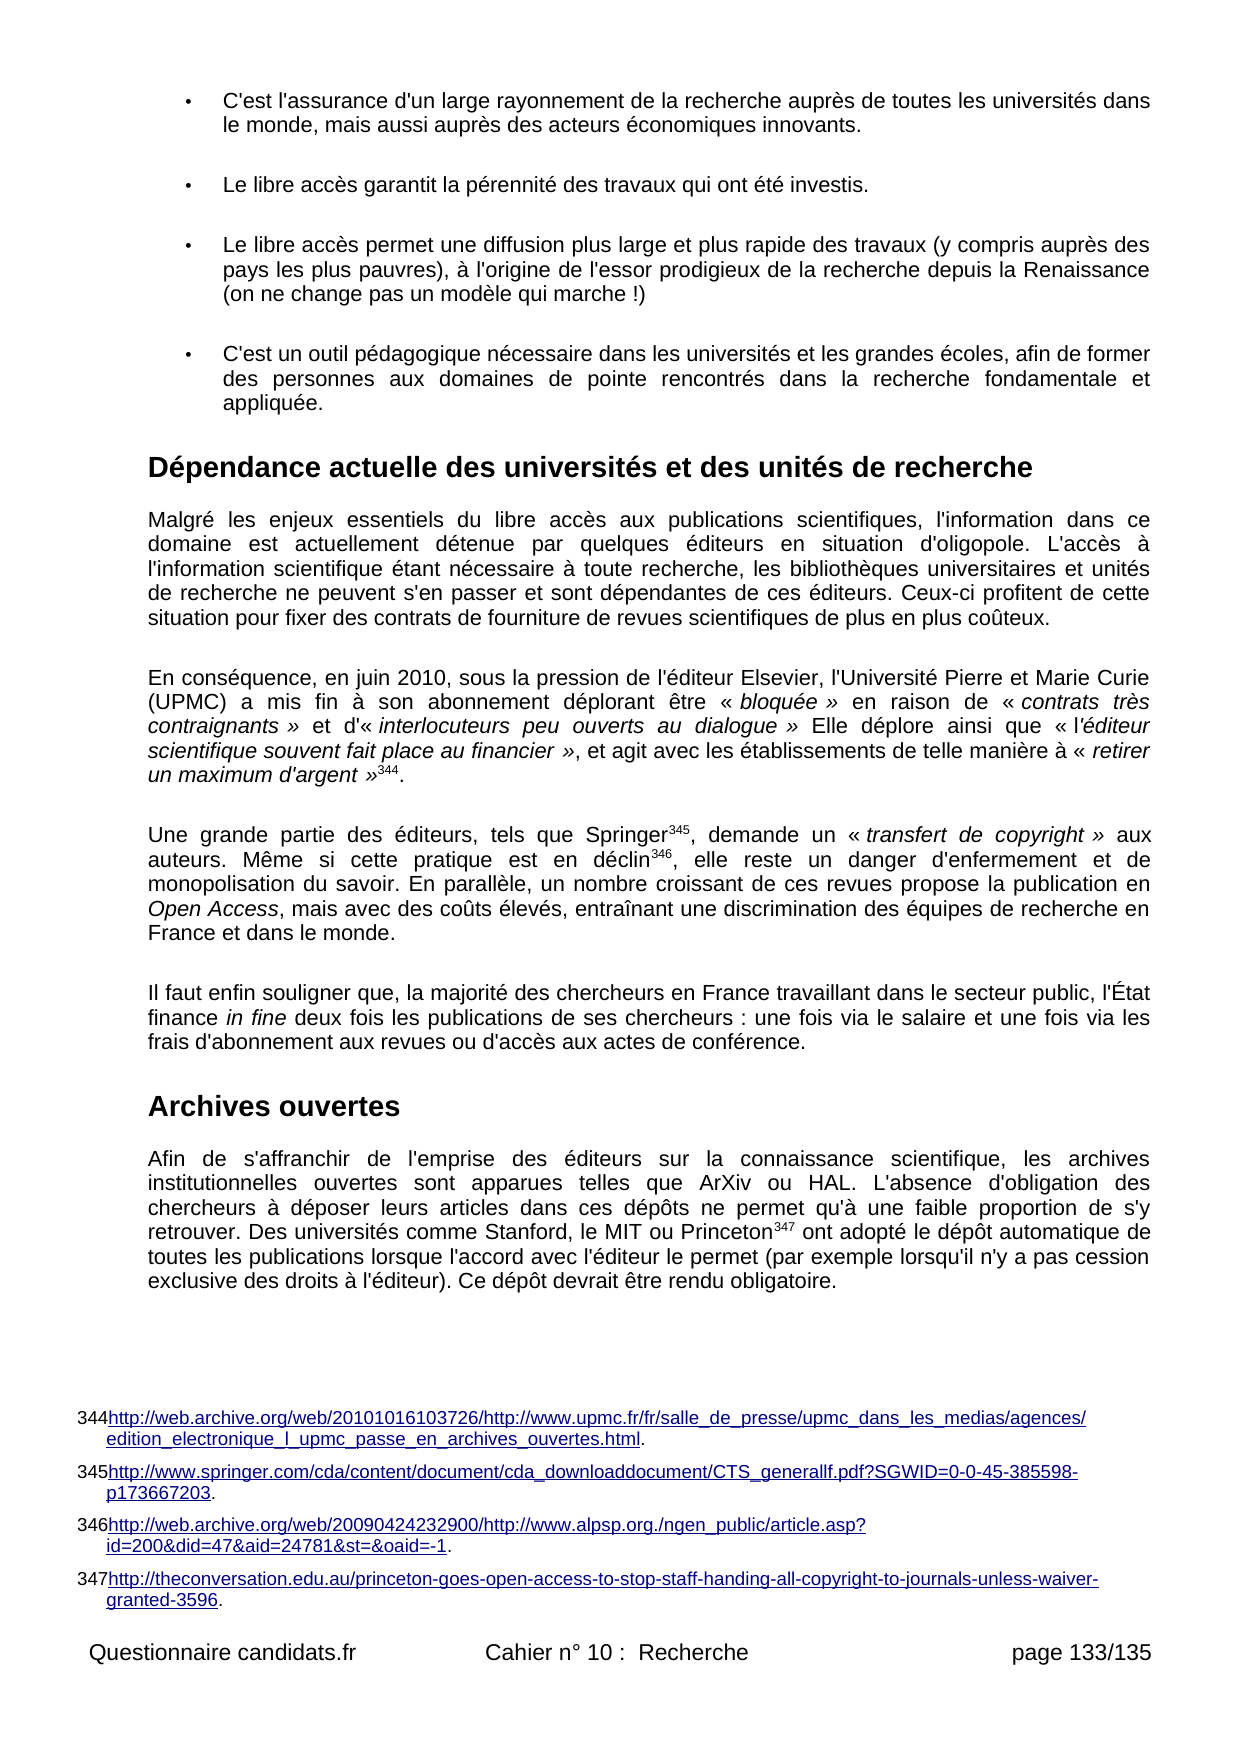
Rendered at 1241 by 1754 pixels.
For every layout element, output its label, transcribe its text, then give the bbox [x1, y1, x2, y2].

subtitle Archives ouvertes [148, 1089, 1152, 1122]
list C'est l'assurance d'un large rayonnement de la recherche auprès de toutes les universités dans le monde, mais aussi auprès des acteurs économiques innovants. [185, 88, 1152, 137]
text Il faut enfin souligner que, la majorité des chercheurs en France travaillant dans le secteur public, l'État finance in fine deux fois les publications de ses chercheurs : une fois via le salaire et une fois via les frais d'abonnement aux revues ou d'accès aux actes de conférence. [148, 981, 1152, 1054]
text Afin de s'affranchir de l'emprise des éditeurs sur la connaissance scientifique, les archives institutionnelles ouvertes sont apparues telles que ArXiv ou HAL. L'absence d'obligation des chercheurs à déposer leurs articles dans ces dépôts ne permet qu'à une faible proportion de s'y retrouver. Des universités comme Stanford, le MIT ou Princeton ont adopté le dépôt automatique de toutes les publications lorsque l'accord avec l'éditeur le permet (par exemple lorsqu'il n'y a pas cession exclusive des droits à l'éditeur). Ce dépôt devrait être rendu obligatoire. [148, 1146, 1152, 1293]
text Malgré les enjeux essentiels du libre accès aux publications scientifiques, l'information dans ce domaine est actuellement détenue par quelques éditeurs en situation d'oligopole. L'accès à l'information scientifique étant nécessaire à toute recherche, les bibliothèques universitaires et unités de recherche ne peuvent s'en passer et sont dépendantes de ces éditeurs. Ceux-ci profitent de cette situation pour fixer des contrats de fourniture de revues scientifiques de plus en plus coûteux. [148, 507, 1152, 630]
text En conséquence, en juin 2010, sous la pression de l'éditeur Elsevier, l'Université Pierre et Marie Curie (UPMC) a mis fin à son abonnement déplorant être « bloquée » en raison de « contrats très contraignants » et d'« interlocuteurs peu ouverts au dialogue » Elle déplore ainsi que « l'éditeur scientifique souvent fait place au financier », et agit avec les établissements de telle manière à « retirer un maximum d'argent ». [148, 665, 1152, 787]
subtitle Dépendance actuelle des universités et des unités de recherche [148, 451, 1152, 483]
text Une grande partie des éditeurs, tels que Springer, demande un « transfert de copyright » aux auteurs. Même si cette pratique est en déclin, elle reste un danger d'enfermement et de monopolisation du savoir. En parallèle, un nombre croissant de ces revues propose la publication en Open Access, mais avec des coûts élevés, entraînant une discrimination des équipes de recherche en France et dans le monde. [148, 823, 1152, 945]
text http://www.springer.com/cda/content/document/cda_downloaddocument/CTS_generallf.pdf?SGWID=0-0-45-385598-p173667203. [77, 1461, 1152, 1503]
text http://web.archive.org/web/20090424232900/http://www.alpsp.org./ngen_public/article.asp?id=200&did=47&aid=24781&st=&oaid=-1. [77, 1515, 1152, 1557]
text http://web.archive.org/web/20101016103726/http://www.upmc.fr/fr/salle_de_presse/upmc_dans_les_medias/agences/edition_electronique_l_upmc_passe_en_archives_ouvertes.html. [77, 1407, 1152, 1449]
list Le libre accès garantit la pérennité des travaux qui ont été investis. [185, 173, 1152, 197]
list C'est un outil pédagogique nécessaire dans les universités et les grandes écoles, afin de former des personnes aux domaines de pointe rencontrés dans la recherche fondamentale et appliquée. [185, 342, 1152, 415]
list Le libre accès permet une diffusion plus large et plus rapide des travaux (y compris auprès des pays les plus pauvres), à l'origine de l'essor prodigieux de la recherche depuis la Renaissance (on ne change pas un modèle qui marche !) [185, 233, 1152, 306]
text http://theconversation.edu.au/princeton-goes-open-access-to-stop-staff-handing-all-copyright-to-journals-unless-waiver-granted-3596. [77, 1568, 1152, 1610]
